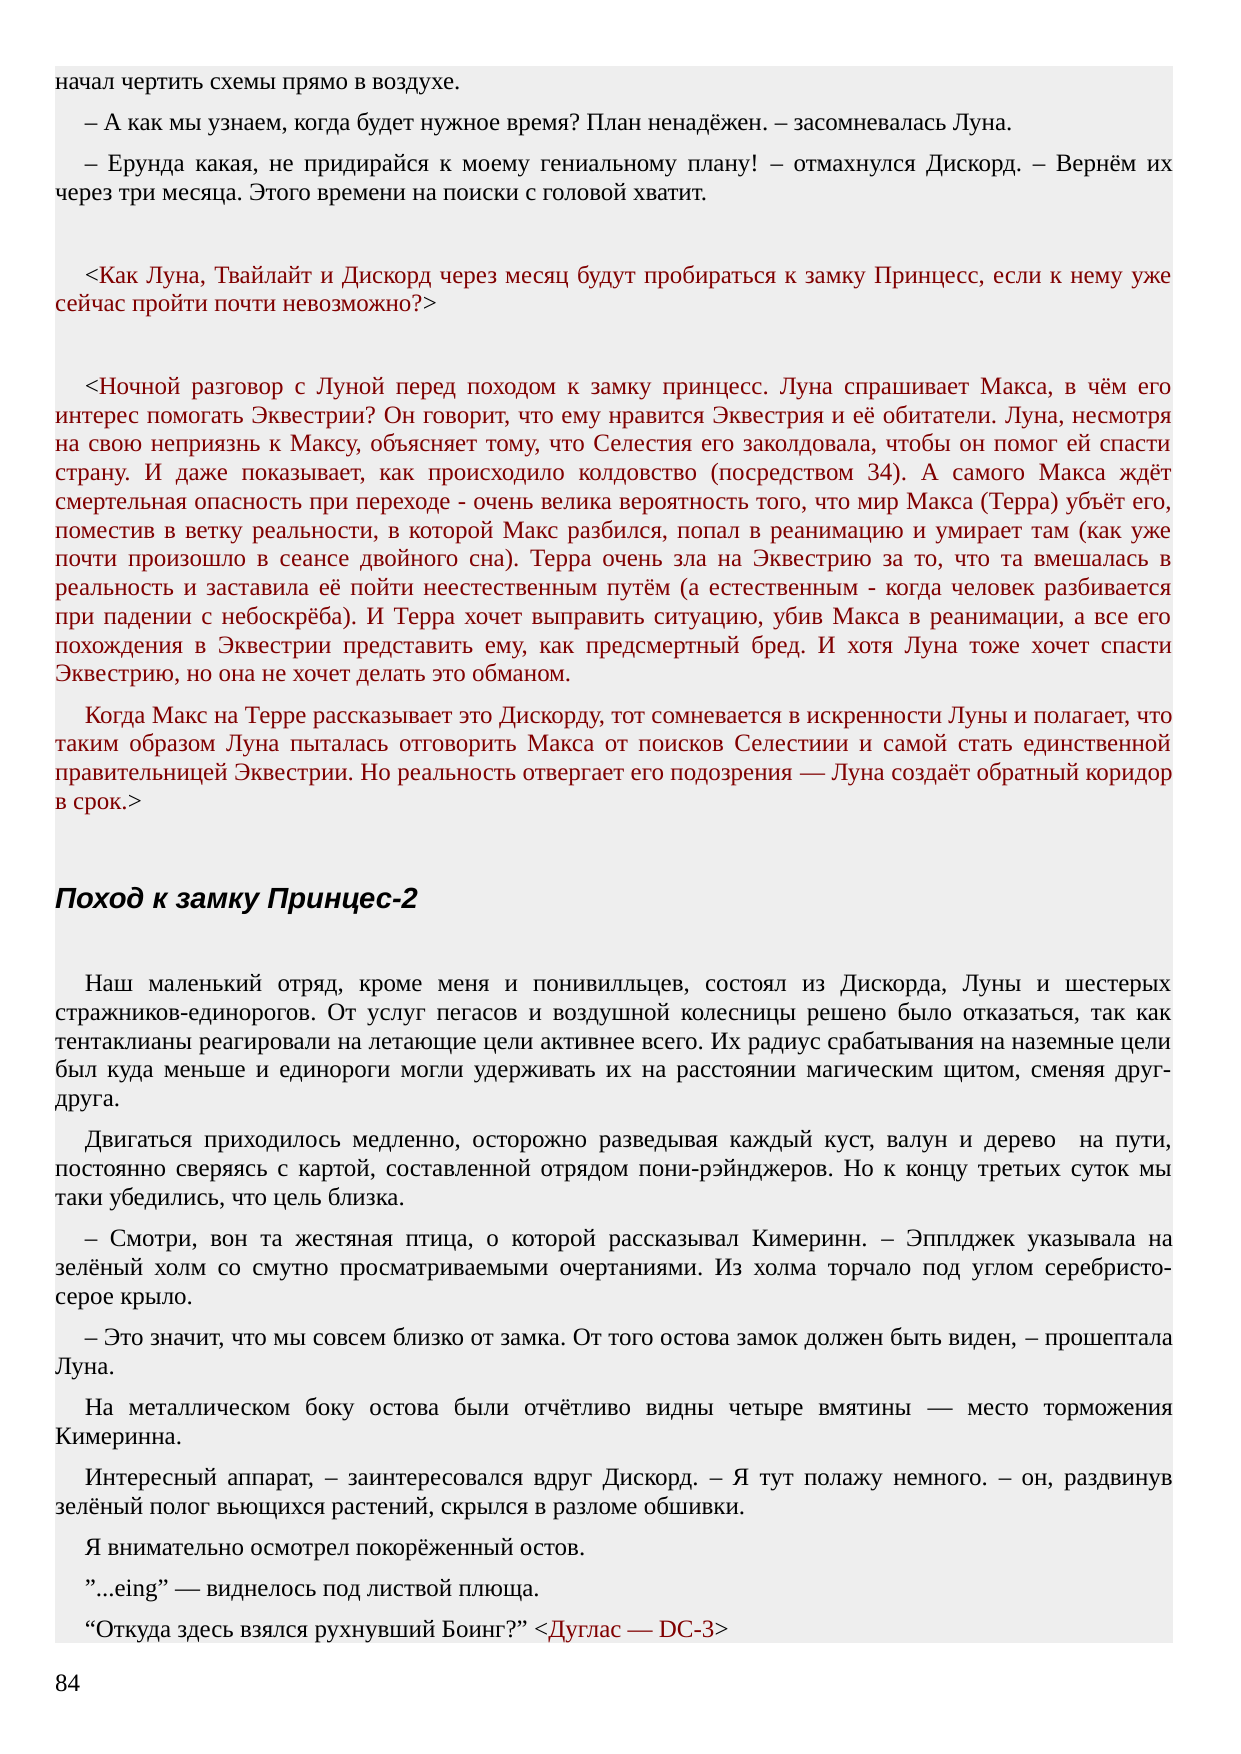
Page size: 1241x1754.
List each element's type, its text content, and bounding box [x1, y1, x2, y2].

text На металлическом боку остова были отчётливо видны четыре вмятины — место торможения Кимеринна. [55, 1392, 1173, 1449]
text – Смотри, вон та жестяная птица, о которой рассказывал Кимеринн. – Эпплджек указывала на зелёный холм со смутно просматриваемыми очертаниями. Из холма торчало под углом серебристо-серое крыло. [55, 1223, 1173, 1309]
text Двигаться приходилось медленно, осторожно разведывая каждый куст, валун и дерево на пути, постоянно сверяясь с картой, составленной отрядом пони-рэйнджеров. Но к концу третьих суток мы таки убедились, что цель близка. [55, 1124, 1173, 1211]
text Я внимательно осмотрел покорёженный остов. [55, 1532, 1173, 1561]
text – Ерунда какая, не придирайся к моему гениальному плану! – отмахнулся Дискорд. – Вернём их через три месяца. Этого времени на поиски с головой хватит. [55, 148, 1173, 206]
text Когда Макс на Терре рассказывает это Дискорду, тот сомневается в искренности Луны и полагает, что таким образом Луна пыталась отговорить Макса от поисков Селестиии и самой стать единственной правительницей Эквестрии. Но реальность отвергает его подозрения — Луна создаёт обратный коридор в срок.> [55, 700, 1173, 815]
text <Ночной разговор с Луной перед походом к замку принцесс. Луна спрашивает Макса, в чём его интерес помогать Эквестрии? Он говорит, что ему нравится Эквестрия и её обитатели. Луна, несмотря на свою неприязнь к Максу, объясняет тому, что Селестия его заколдовала, чтобы он помог ей спасти страну. И даже показывает, как происходило колдовство (посредством 34). А самого Макса ждёт смертельная опасность при переходе - очень велика вероятность того, что мир Макса (Терра) убъёт его, поместив в ветку реальности, в которой Макс разбился, попал в реанимацию и умирает там (как уже почти произошло в сеансе двойного сна). Терра очень зла на Эквестрию за то, что та вмешалась в реальность и заставила её пойти неестественным путём (а естественным - когда человек разбивается при падении с небоскрёба). И Терра хочет выправить ситуацию, убив Макса в реанимации, а все его похождения в Эквестрии представить ему, как предсмертный бред. И хотя Луна тоже хочет спасти Эквестрию, но она не хочет делать это обманом. [55, 371, 1173, 687]
subtitle Поход к замку Принцес-2 [55, 881, 1173, 914]
text начал чертить схемы прямо в воздухе. [55, 66, 1173, 95]
text – А как мы узнаем, когда будет нужное время? План ненадёжен. – засомневалась Луна. [55, 107, 1173, 136]
text Наш маленький отряд, кроме меня и понивилльцев, состоял из Дискорда, Луны и шестерых стражников-единорогов. От услуг пегасов и воздушной колесницы решено было отказаться, так как тентаклианы реагировали на летающие цели активнее всего. Их радиус срабатывания на наземные цели был куда меньше и единороги могли удерживать их на расстоянии магическим щитом, сменяя друг-друга. [55, 968, 1173, 1112]
text <Как Луна, Твайлайт и Дискорд через месяц будут пробираться к замку Принцесс, если к нему уже сейчас пройти почти невозможно?> [55, 260, 1173, 317]
text “Откуда здесь взялся рухнувший Боинг?” <Дуглас — DC-3> [55, 1614, 1173, 1643]
text – Это значит, что мы совсем близко от замка. От того остова замок должен быть виден, – прошептала Луна. [55, 1322, 1173, 1379]
text ”...eing” — виднелось под листвой плюща. [55, 1573, 1173, 1602]
text Интересный аппарат, – заинтересовался вдруг Дискорд. – Я тут полажу немного. – он, раздвинув зелёный полог вьющихся растений, скрылся в разломе обшивки. [55, 1462, 1173, 1519]
